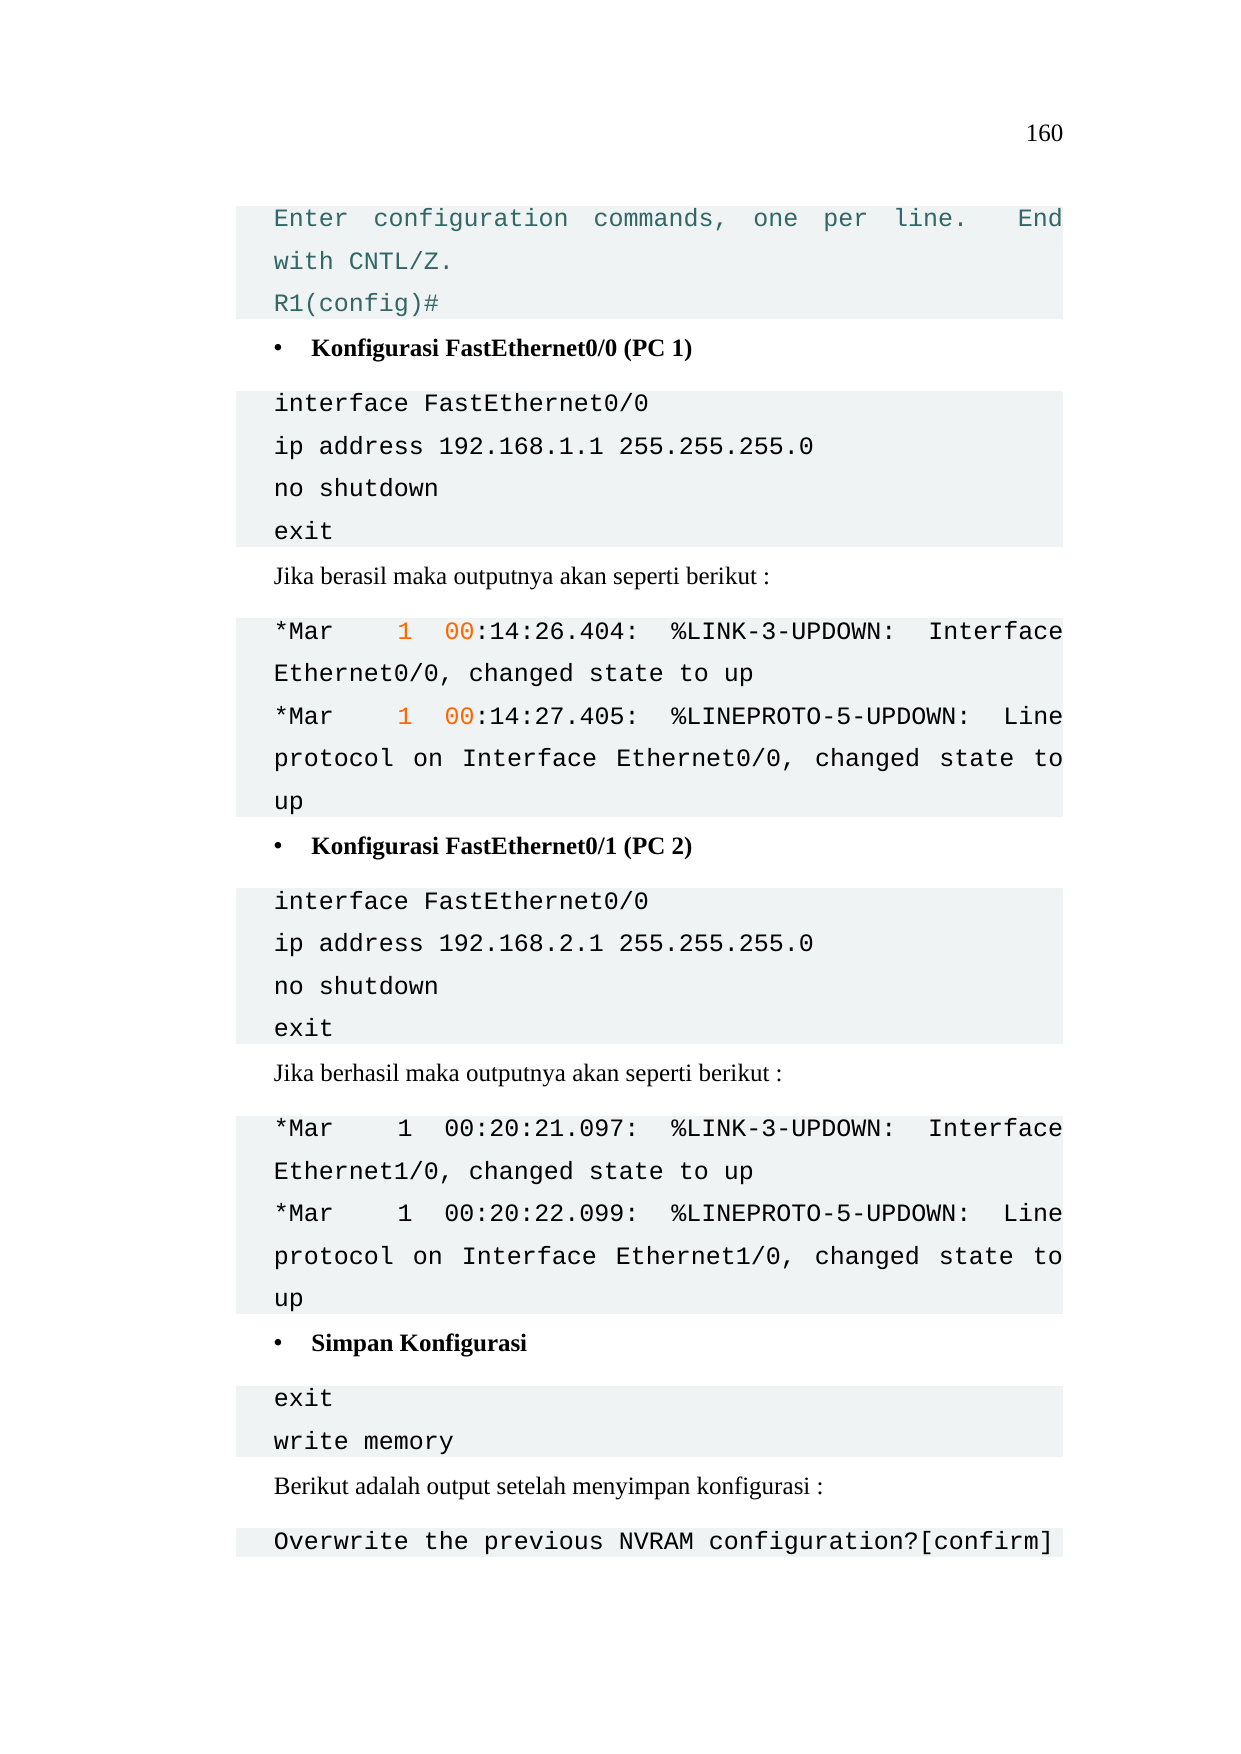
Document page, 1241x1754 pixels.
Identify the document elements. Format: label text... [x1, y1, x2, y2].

list Konfigurasi FastEthernet0/1 (PC 2) [274, 831, 1063, 860]
list Simpan Konfigurasi [274, 1328, 1063, 1357]
list Jika berasil maka outputnya akan seperti berikut : [236, 561, 1063, 590]
list exit [236, 1016, 1063, 1044]
list ip address 192.168.2.1 255.255.255.0 [236, 931, 1063, 959]
list ip address 192.168.1.1 255.255.255.0 [236, 433, 1063, 462]
list R1(config)# [236, 291, 1063, 319]
list Konfigurasi FastEthernet0/0 (PC 1) [274, 333, 1063, 362]
list exit [236, 518, 1063, 547]
list *Mar 1 00:14:26.404: %LINK-3-UPDOWN: Interface Ethernet0/0, changed state to up [236, 618, 1063, 689]
list no shutdown [236, 973, 1063, 1002]
list Overwrite the previous NVRAM configuration?[confirm] [236, 1528, 1063, 1557]
list Enter configuration commands, one per line. End with CNTL/Z. [236, 206, 1063, 277]
list no shutdown [236, 476, 1063, 504]
list interface FastEthernet0/0 [236, 888, 1063, 917]
list *Mar 1 00:14:27.405: %LINEPROTO-5-UPDOWN: Line protocol on Interface Ethernet0/0, changed state to up [236, 703, 1063, 817]
list Berikut adalah output setelah menyimpan konfigurasi : [236, 1471, 1063, 1500]
list write memory [236, 1428, 1063, 1457]
list *Mar 1 00:20:22.099: %LINEPROTO-5-UPDOWN: Line protocol on Interface Ethernet1/0, changed state to up [236, 1201, 1063, 1314]
list interface FastEthernet0/0 [236, 391, 1063, 419]
list *Mar 1 00:20:21.097: %LINK-3-UPDOWN: Interface Ethernet1/0, changed state to up [236, 1116, 1063, 1187]
list exit [236, 1386, 1063, 1414]
list Jika berhasil maka outputnya akan seperti berikut : [236, 1058, 1063, 1087]
